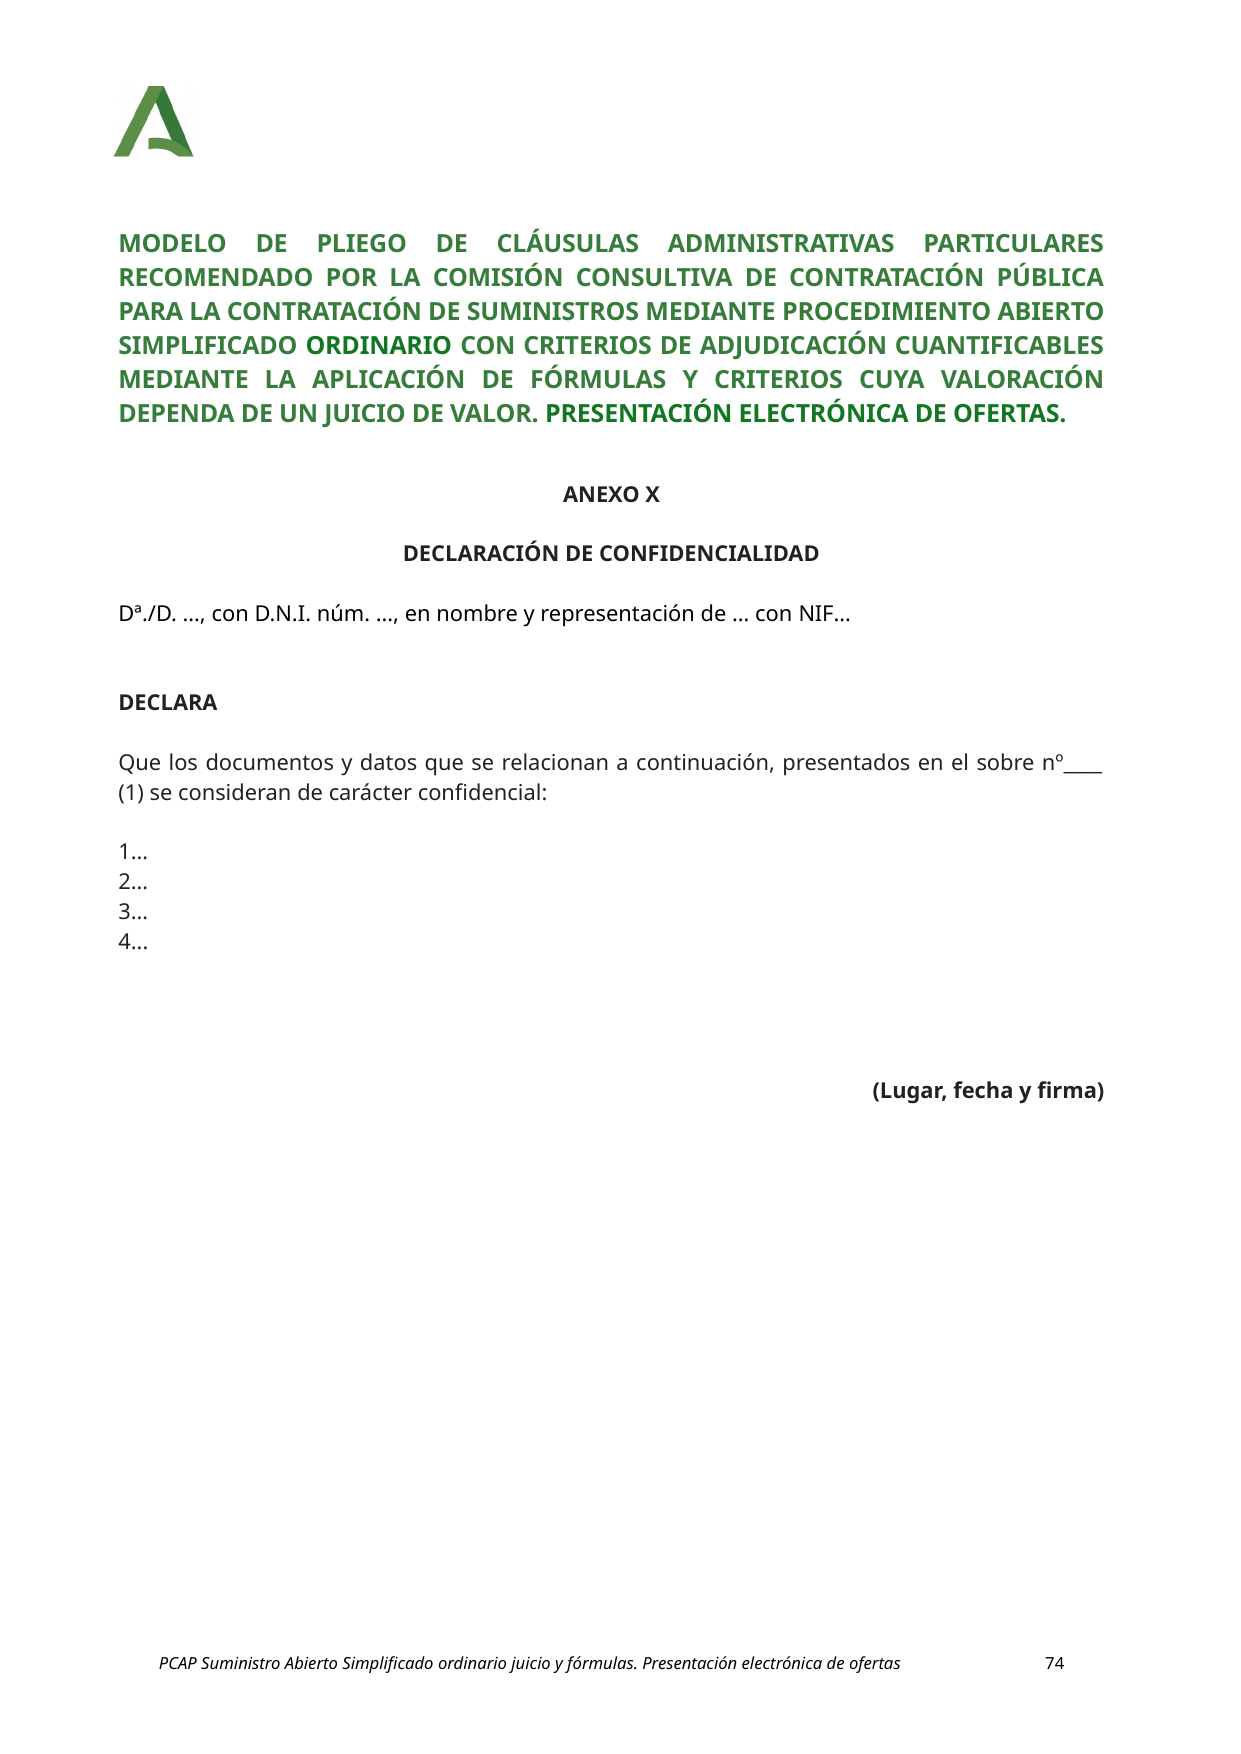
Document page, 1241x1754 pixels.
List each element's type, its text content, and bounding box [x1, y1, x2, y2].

text 4... [118, 926, 1104, 956]
text ANEXO X [118, 479, 1104, 509]
picture [109, 81, 198, 161]
text 2… [118, 866, 1104, 896]
text 1… [118, 836, 1104, 866]
text (Lugar, fecha y firma) [118, 1075, 1104, 1104]
text Que los documentos y datos que se relacionan a continuación, presentados en el sobre nº____ (1) se consideran de carácter confidencial: [118, 747, 1104, 807]
text 3… [118, 896, 1104, 926]
text DECLARA [118, 687, 1104, 717]
text DECLARACIÓN DE CONFIDENCIALIDAD [118, 538, 1104, 568]
text Dª./D. …, con D.N.I. núm. …, en nombre y representación de … con NIF… [118, 598, 1104, 628]
subtitle MODELO DE PLIEGO DE CLÁUSULAS ADMINISTRATIVAS PARTICULARES RECOMENDADO POR LA COMISIÓN CONSULTIVA DE CONTRATACIÓN PÚBLICA PARA LA CONTRATACIÓN DE SUMINISTROS MEDIANTE PROCEDIMIENTO ABIERTO SIMPLIFICADO ORDINARIO CON CRITERIOS DE ADJUDICACIÓN CUANTIFICABLES MEDIANTE LA APLICACIÓN DE FÓRMULAS Y CRITERIOS CUYA VALORACIÓN DEPENDA DE UN JUICIO DE VALOR. PRESENTACIÓN ELECTRÓNICA DE OFERTAS. [118, 225, 1104, 429]
